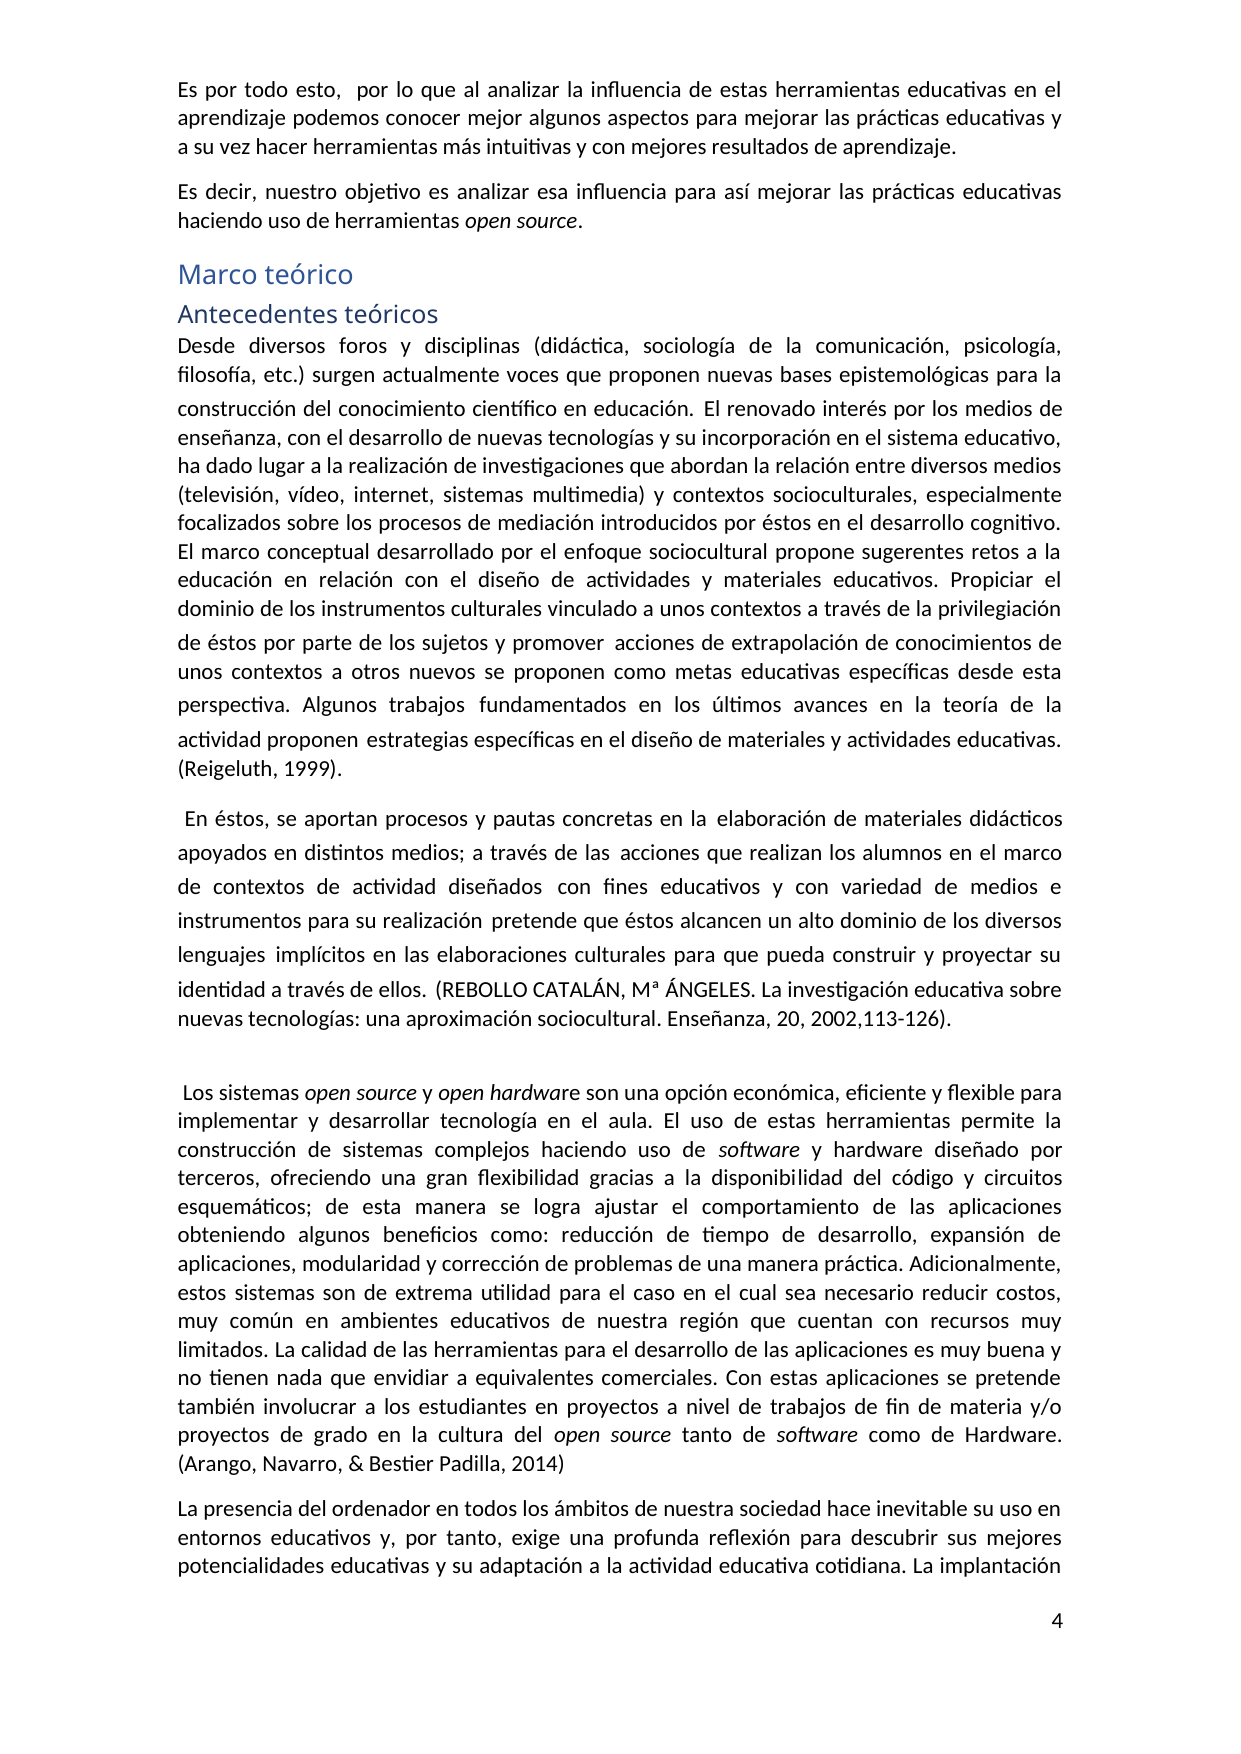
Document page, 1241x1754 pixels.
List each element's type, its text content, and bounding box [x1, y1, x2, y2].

text Es por todo esto, por lo que al analizar la influencia de estas herramientas educativas en el aprendizaje podemos conocer mejor algunos aspectos para mejorar las prácticas educativas y a su vez hacer herramientas más intuitivas y con mejores resultados de aprendizaje. [177, 75, 1063, 160]
text Los sistemas open source y open hardware son una opción económica, eficiente y flexible para implementar y desarrollar tecnología en el aula. El uso de estas herramientas permite la construcción de sistemas complejos haciendo uso de software y hardware diseñado por terceros, ofreciendo una gran flexibilidad gracias a la disponibi­lidad del código y circuitos esquemáticos; de esta manera se logra ajustar el comportamiento de las aplicaciones obteniendo algunos beneficios como: reducción de tiempo de desarrollo, expansión de aplicaciones, modularidad y corrección de problemas de una manera práctica. Adicionalmente, estos sistemas son de extrema utilidad para el caso en el cual sea necesario reducir costos, muy común en ambientes educativos de nuestra región que cuentan con recursos muy limitados. La calidad de las herramientas para el desarrollo de las aplicaciones es muy buena y no tienen nada que envidiar a equivalentes comerciales. Con estas aplicaciones se pretende también involucrar a los estudiantes en proyectos a nivel de trabajos de fin de materia y/o proyectos de grado en la cultura del open source tanto de software como de Hardware. (Arango, Navarro, & Bestier Padilla, 2014) [177, 1078, 1063, 1477]
subtitle Antecedentes teóricos [177, 297, 1063, 331]
text Es decir, nuestro objetivo es analizar esa influencia para así mejorar las prácticas educativas haciendo uso de herramientas open source. [177, 177, 1063, 234]
text Desde diversos foros y disciplinas (didáctica, sociología de la comunicación, psicología, filosofía, etc.) surgen actualmente voces que proponen nuevas bases epistemológicas para la construcción del conocimiento científico en educación. El renovado interés por los medios de enseñanza, con el desarrollo de nuevas tecnologías y su incorporación en el sistema educativo, ha dado lugar a la realización de investigaciones que abordan la relación entre diversos medios (televisión, vídeo, internet, sistemas multimedia) y contextos socioculturales, especialmente focalizados sobre los procesos de mediación introducidos por éstos en el desarrollo cognitivo. El marco conceptual desarrollado por el enfoque sociocultural propone sugerentes retos a la educación en relación con el diseño de actividades y materiales educativos. Propiciar el dominio de los instrumentos culturales vinculado a unos contextos a través de la privilegiación de éstos por parte de los sujetos y promover acciones de extrapolación de conocimientos de unos contextos a otros nuevos se proponen como metas educativas específicas desde esta perspectiva. Algunos trabajos fundamentados en los últimos avances en la teoría de la actividad proponen estrategias específicas en el diseño de materiales y actividades educativas. (Reigeluth, 1999). [177, 332, 1063, 782]
text La presencia del ordenador en todos los ámbitos de nuestra sociedad hace inevitable su uso en entornos educativos y, por tanto, exige una profunda reflexión para descubrir sus mejores potencialidades educativas y su adaptación a la actividad educativa cotidiana. La implantación [177, 1494, 1063, 1579]
text En éstos, se aportan procesos y pautas concretas en la elaboración de materiales didácticos apoyados en distintos medios; a través de las acciones que realizan los alumnos en el marco de contextos de actividad diseñados con fines educativos y con variedad de medios e instrumentos para su realización pretende que éstos alcancen un alto dominio de los diversos lenguajes implícitos en las elaboraciones culturales para que pueda construir y proyectar su identidad a través de ellos. (REBOLLO CATALÁN, Mª ÁNGELES. La investigación educativa sobre nuevas tecnologías: una aproximación sociocultural. Enseñanza, 20, 2002,113-126). [177, 799, 1063, 1032]
subtitle Marco teórico [177, 255, 1063, 292]
